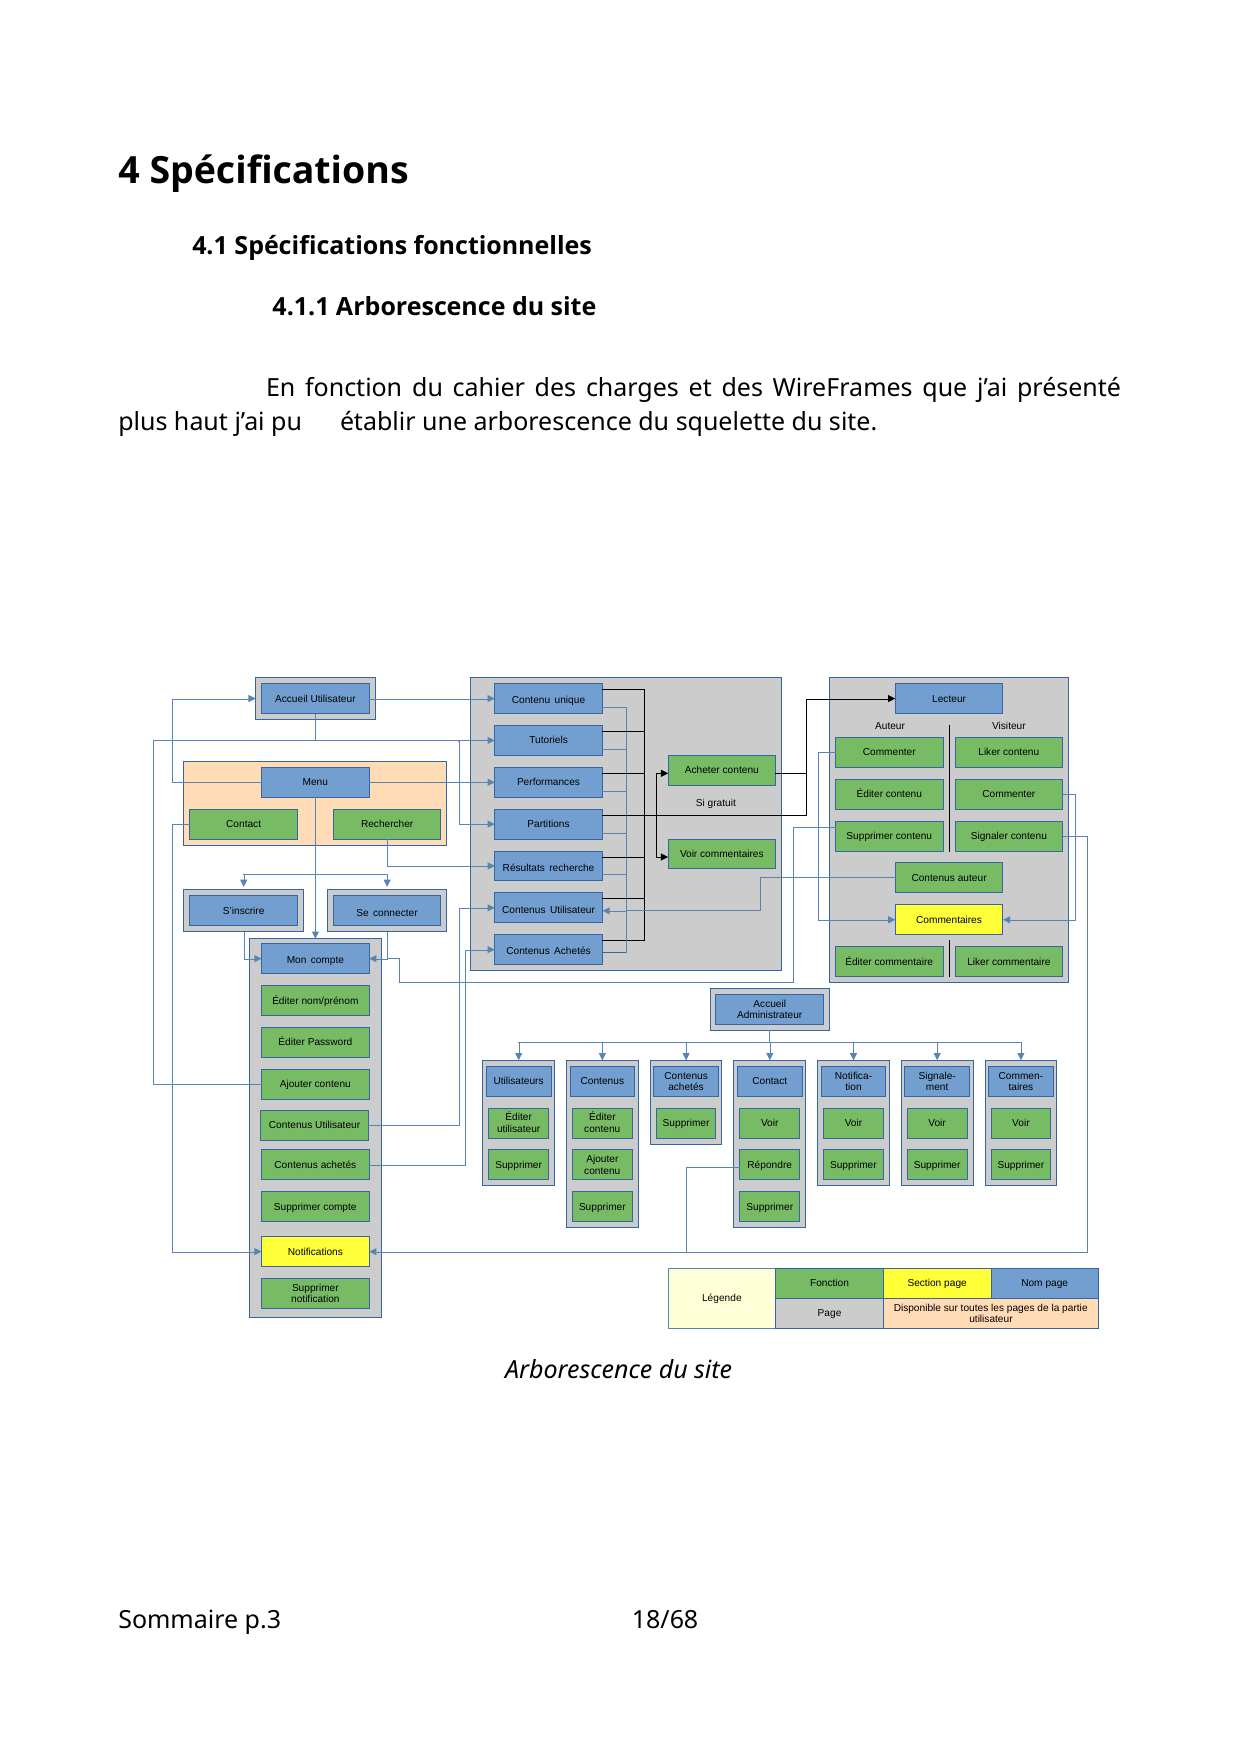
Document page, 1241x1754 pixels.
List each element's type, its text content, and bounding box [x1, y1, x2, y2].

subtitle 4.1 Spécifications fonctionnelles [118, 227, 1122, 262]
text Arborescence du site [118, 1352, 1122, 1386]
subtitle 4.1.1 Arborescence du site [118, 289, 1122, 323]
subtitle 4 Spécifications [118, 143, 1122, 194]
text En fonction du cahier des charges et des WireFrames que j’ai présenté plus haut j’ai pu établir une arborescence du squelette du site. [118, 369, 1122, 437]
